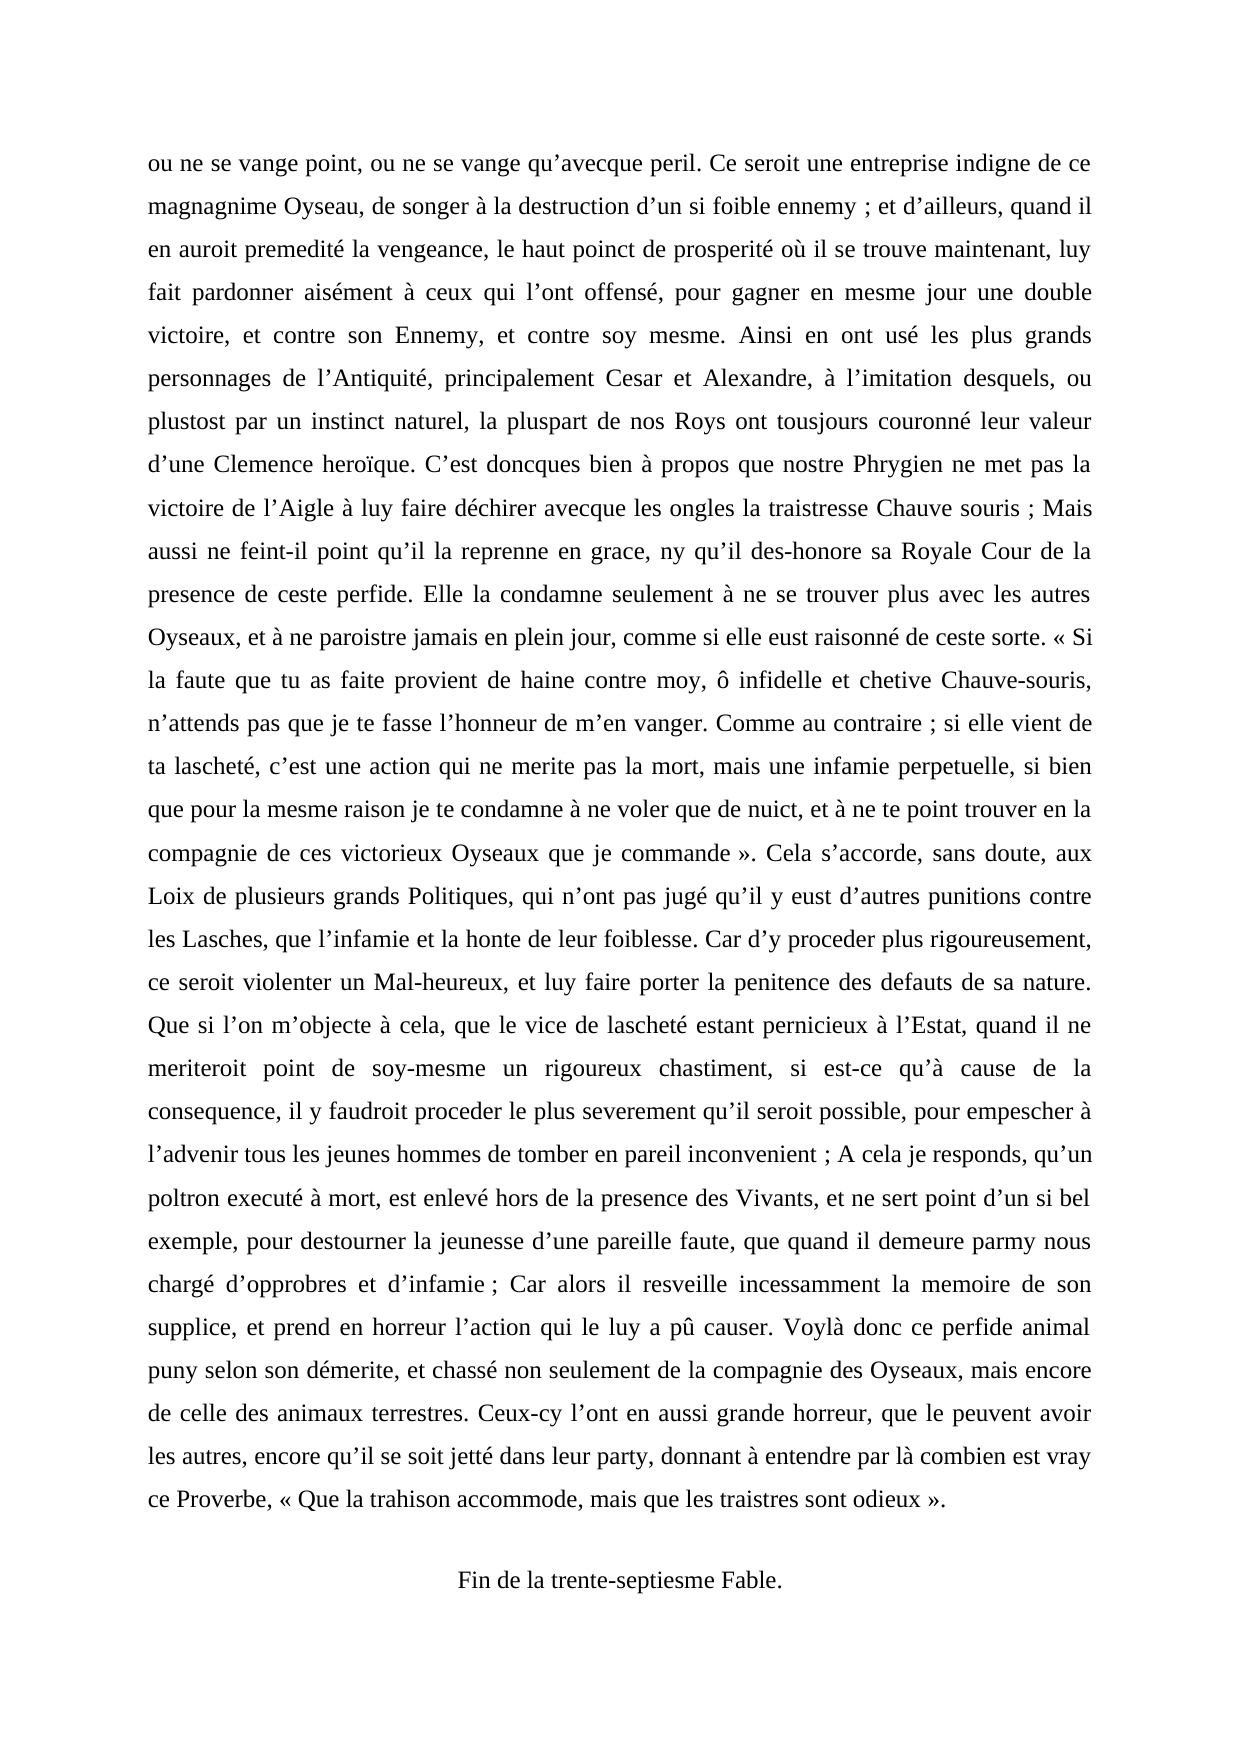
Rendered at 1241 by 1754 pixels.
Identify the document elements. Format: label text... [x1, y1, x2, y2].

text Fin de la trente-septiesme Fable. [148, 1565, 1093, 1594]
text ou ne se vange point, ou ne se vange qu’avecque peril. Ce seroit une entreprise indigne de ce magnagnime Oyseau, de songer à la destruction d’un si foible ennemy ; et d’ailleurs, quand il en auroit premedité la vengeance, le haut poinct de prosperité où il se trouve maintenant, luy fait pardonner aisément à ceux qui l’ont offensé, pour gagner en mesme jour une double victoire, et contre son Ennemy, et contre soy mesme. Ainsi en ont usé les plus grands personnages de l’Antiquité, principalement Cesar et Alexandre, à l’imitation desquels, ou plustost par un instinct naturel, la pluspart de nos Roys ont tousjours couronné leur valeur d’une Clemence heroïque. C’est doncques bien à propos que nostre Phrygien ne met pas la victoire de l’Aigle à luy faire déchirer avecque les ongles la traistresse Chauve souris ; Mais aussi ne feint-il point qu’il la reprenne en grace, ny qu’il des-honore sa Royale Cour de la presence de ceste perfide. Elle la condamne seulement à ne se trouver plus avec les autres Oyseaux, et à ne paroistre jamais en plein jour, comme si elle eust raisonné de ceste sorte. « Si la faute que tu as faite provient de haine contre moy, ô infidelle et chetive Chauve-souris, n’attends pas que je te fasse l’honneur de m’en vanger. Comme au contraire ; si elle vient de ta lascheté, c’est une action qui ne merite pas la mort, mais une infamie perpetuelle, si bien que pour la mesme raison je te condamne à ne voler que de nuict, et à ne te point trouver en la compagnie de ces victorieux Oyseaux que je commande ». Cela s’accorde, sans doute, aux Loix de plusieurs grands Politiques, qui n’ont pas jugé qu’il y eust d’autres punitions contre les Lasches, que l’infamie et la honte de leur foiblesse. Car d’y proceder plus rigoureusement, ce seroit violenter un Mal-heureux, et luy faire porter la penitence des defauts de sa nature. Que si l’on m’objecte à cela, que le vice de lascheté estant pernicieux à l’Estat, quand il ne meriteroit point de soy-mesme un rigoureux chastiment, si est-ce qu’à cause de la consequence, il y faudroit proceder le plus severement qu’il seroit possible, pour empescher à l’advenir tous les jeunes hommes de tomber en pareil inconvenient ; A cela je responds, qu’un poltron executé à mort, est enlevé hors de la presence des Vivants, et ne sert point d’un si bel exemple, pour destourner la jeunesse d’une pareille faute, que quand il demeure parmy nous chargé d’opprobres et d’infamie ; Car alors il resveille incessamment la memoire de son supplice, et prend en horreur l’action qui le luy a pû causer. Voylà donc ce perfide animal puny selon son démerite, et chassé non seulement de la compagnie des Oyseaux, mais encore de celle des animaux terrestres. Ceux-cy l’ont en aussi grande horreur, que le peuvent avoir les autres, encore qu’il se soit jetté dans leur party, donnant à entendre par là combien est vray ce Proverbe, « Que la trahison accommode, mais que les traistres sont odieux ». [148, 148, 1093, 1513]
